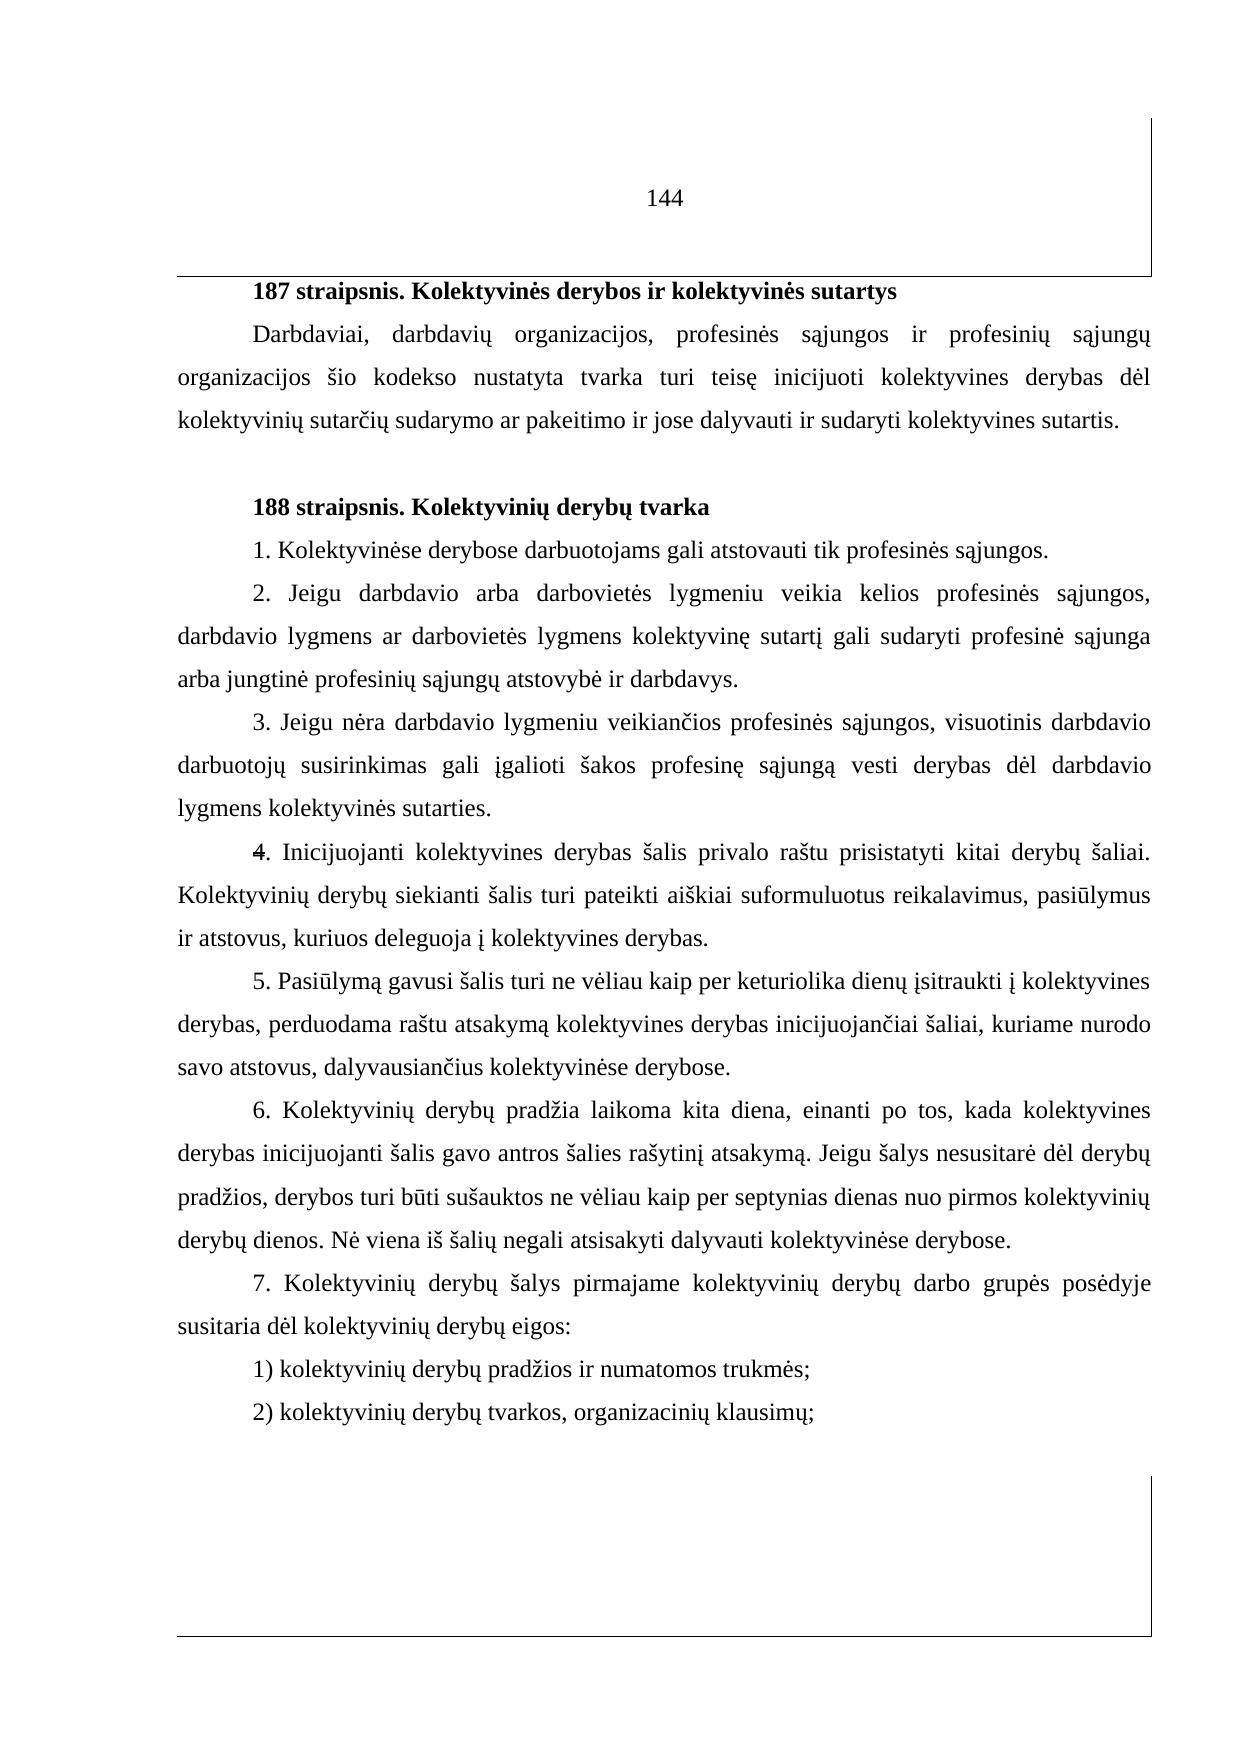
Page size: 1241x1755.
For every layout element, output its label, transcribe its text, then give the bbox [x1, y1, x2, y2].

subtitle 7. Kolektyvinių derybų šalys pirmajame kolektyvinių derybų darbo grupės posėdyje susitaria dėl kolektyvinių derybų eigos: [177, 1268, 1152, 1340]
subtitle 4. Inicijuojanti kolektyvines derybas šalis privalo raštu prisistatyti kitai derybų šaliai. Kolektyvinių derybų siekianti šalis turi pateikti aiškiai suformuluotus reikalavimus, pasiūlymus ir atstovus, kuriuos deleguoja į kolektyvines derybas. [177, 837, 1152, 952]
subtitle 1) kolektyvinių derybų pradžios ir numatomos trukmės; [177, 1354, 1152, 1383]
subtitle 6. Kolektyvinių derybų pradžia laikoma kita diena, einanti po tos, kada kolektyvines derybas inicijuojanti šalis gavo antros šalies rašytinį atsakymą. Jeigu šalys nesusitarė dėl derybų pradžios, derybos turi būti sušauktos ne vėliau kaip per septynias dienas nuo pirmos kolektyvinių derybų dienos. Nė viena iš šalių negali atsisakyti dalyvauti kolektyvinėse derybose. [177, 1095, 1152, 1253]
subtitle 2. Jeigu darbdavio arba darbovietės lygmeniu veikia kelios profesinės sąjungos, darbdavio lygmens ar darbovietės lygmens kolektyvinę sutartį gali sudaryti profesinė sąjunga arba jungtinė profesinių sąjungų atstovybė ir darbdavys. [177, 578, 1152, 693]
subtitle 2) kolektyvinių derybų tvarkos, organizacinių klausimų; [177, 1397, 1152, 1426]
subtitle 3. Jeigu nėra darbdavio lygmeniu veikiančios profesinės sąjungos, visuotinis darbdavio darbuotojų susirinkimas gali įgalioti šakos profesinę sąjungą vesti derybas dėl darbdavio lygmens kolektyvinės sutarties. [177, 707, 1152, 822]
subtitle 188 straipsnis. Kolektyvinių derybų tvarka [177, 492, 1152, 520]
subtitle 187 straipsnis. Kolektyvinės derybos ir kolektyvinės sutartys [177, 276, 1152, 305]
subtitle 5. Pasiūlymą gavusi šalis turi ne vėliau kaip per keturiolika dienų įsitraukti į kolektyvines derybas, perduodama raštu atsakymą kolektyvines derybas inicijuojančiai šaliai, kuriame nurodo savo atstovus, dalyvausiančius kolektyvinėse derybose. [177, 966, 1152, 1081]
text Darbdaviai, darbdavių organizacijos, profesinės sąjungos ir profesinių sąjungų organizacijos šio kodekso nustatyta tvarka turi teisę inicijuoti kolektyvines derybas dėl kolektyvinių sutarčių sudarymo ar pakeitimo ir jose dalyvauti ir sudaryti kolektyvines sutartis. [177, 319, 1152, 434]
subtitle 1. Kolektyvinėse derybose darbuotojams gali atstovauti tik profesinės sąjungos. [177, 535, 1152, 563]
